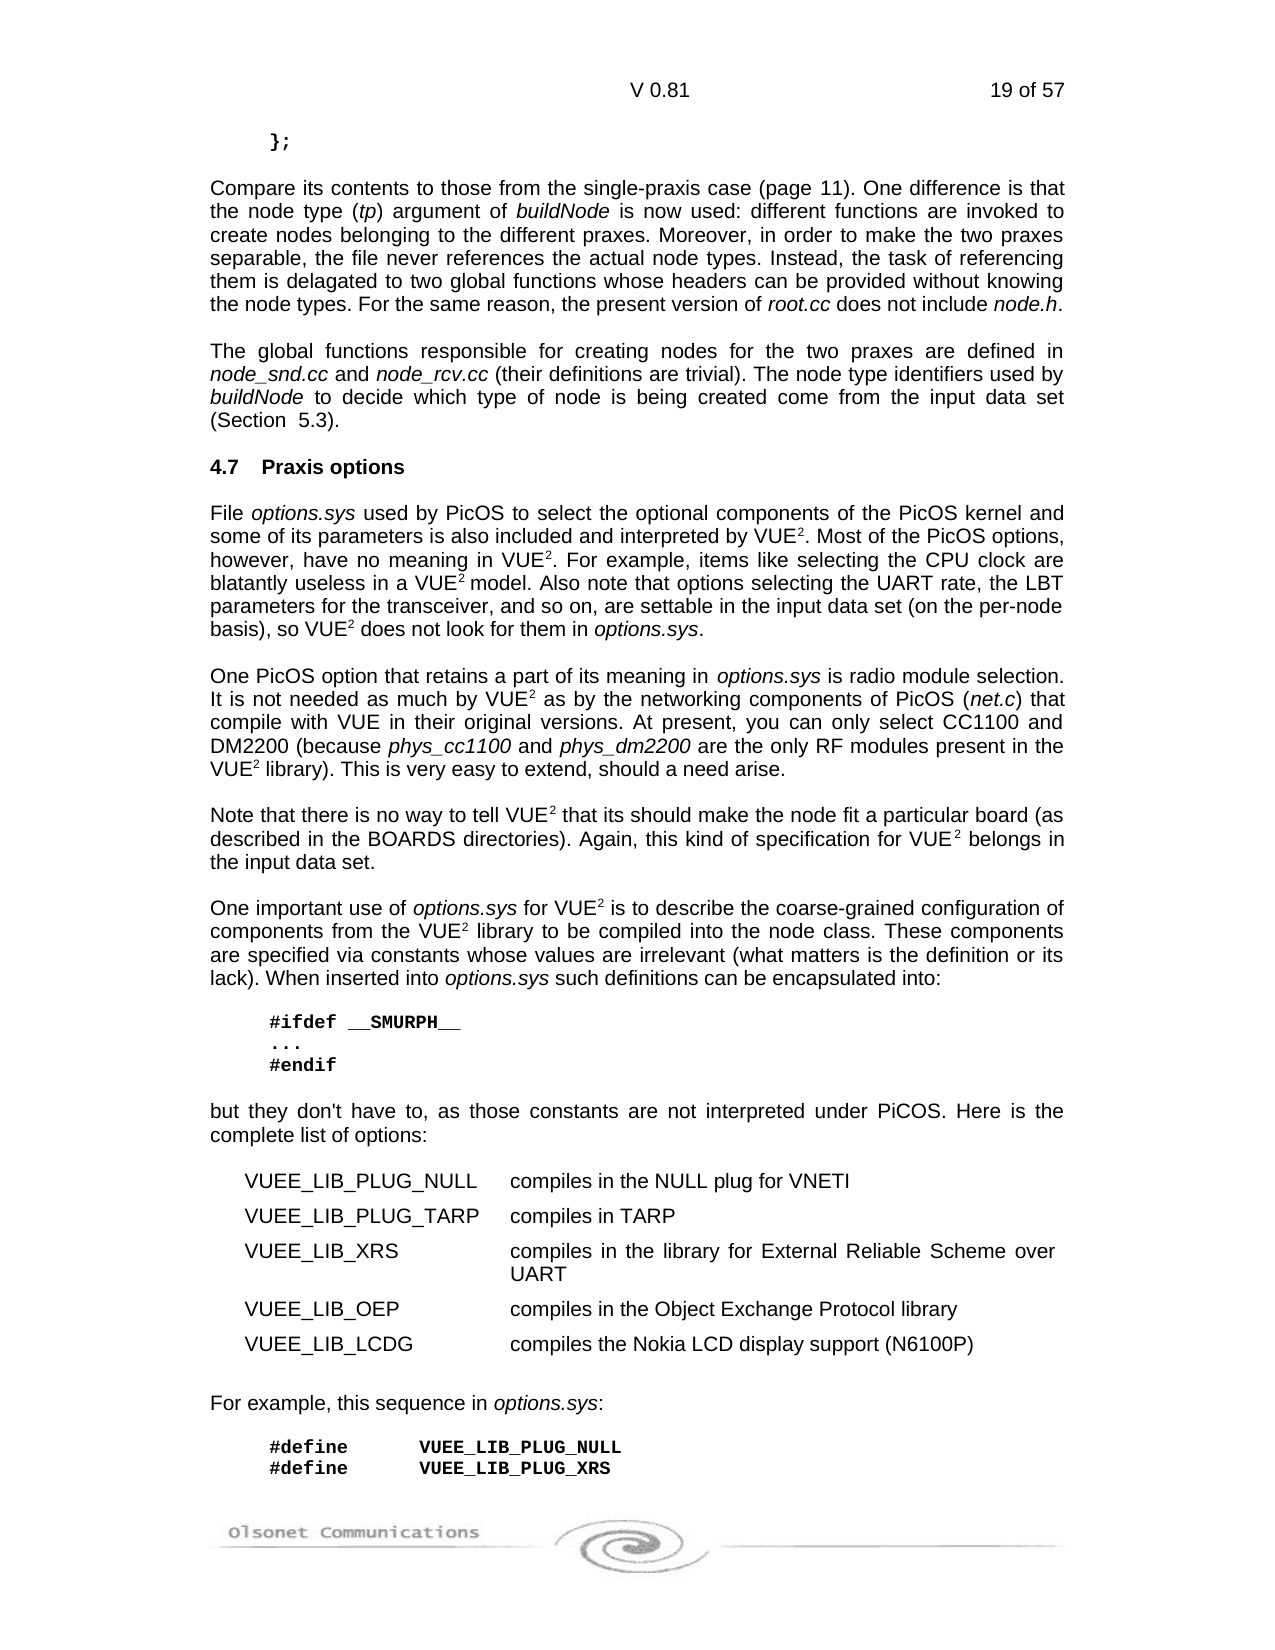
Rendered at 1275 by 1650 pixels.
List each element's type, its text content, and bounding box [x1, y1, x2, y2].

text One important use of options.sys for VUE2 is to describe the coarse-grained configuration of components from the VUE2 library to be compiled into the node class. These components are specified via constants whose values are irrelevant (what matters is the definition or its lack). When inserted into options.sys such definitions can be encapsulated into: [210, 897, 1065, 990]
text Note that there is no way to tell VUE2 that its should make the node fit a particular board (as described in the BOARDS directories). Again, this kind of specification for VUE2 belongs in the input data set. [210, 804, 1065, 873]
text VUEE_LIB_OEP compiles in the Object Exchange Protocol library [210, 1298, 1065, 1321]
text File options.sys used by PicOS to select the optional components of the PicOS kernel and some of its parameters is also included and interpreted by VUE2. Most of the PicOS options, however, have no meaning in VUE2. For example, items like selecting the CPU clock are blatantly useless in a VUE2 model. Also note that options selecting the UART rate, the LBT parameters for the transceiver, and so on, are settable in the input data set (on the per-node basis), so VUE2 does not look for them in options.sys. [210, 502, 1065, 641]
text Compare its contents to those from the single-praxis case (page 11). One difference is that the node type (tp) argument of buildNode is now used: different functions are invoked to create nodes belonging to the different praxes. Moreover, in order to make the two praxes separable, the file never references the actual node types. Instead, the task of referencing them is delagated to two global functions whose headers can be provided without knowing the node types. For the same reason, the present version of root.cc does not include node.h. [210, 177, 1065, 316]
text For example, this sequence in options.sys: [210, 1391, 1065, 1414]
text VUEE_LIB_XRS compiles in the library for External Reliable Scheme over UART [210, 1239, 1065, 1286]
text VUEE_LIB_PLUG_TARP compiles in TARP [210, 1204, 1065, 1228]
text The global functions responsible for creating nodes for the two praxes are defined in node_snd.cc and node_rcv.cc (their definitions are trivial). The node type identifiers used by buildNode to decide which type of node is being created come from the input data set (Section 5.3). [210, 339, 1065, 432]
text One PicOS option that retains a part of its meaning in options.sys is radio module selection. It is not needed as much by VUE2 as by the networking components of PicOS (net.c) that compile with VUE in their original versions. At present, you can only select CC1100 and DM2200 (because phys_cc1100 and phys_dm2200 are the only RF modules present in the VUE2 library). This is very easy to extend, should a need arise. [210, 664, 1065, 781]
text #endif [269, 1055, 1065, 1077]
text but they don't have to, as those constants are not interpreted under PiCOS. Here is the complete list of options: [210, 1100, 1065, 1146]
text }; [269, 132, 1065, 153]
subtitle Praxis options [210, 455, 1065, 479]
text #ifdef __SMURPH__ [269, 1013, 1065, 1034]
text #define VUEE_LIB_PLUG_XRS [269, 1459, 1065, 1480]
text #define VUEE_LIB_PLUG_NULL [269, 1437, 1065, 1459]
text VUEE_LIB_PLUG_NULL compiles in the NULL plug for VNETI [210, 1169, 1065, 1193]
text VUEE_LIB_LCDG compiles the Nokia LCD display support (N6100P) [210, 1333, 1065, 1356]
text ... [269, 1034, 1065, 1055]
picture [210, 1504, 1065, 1596]
